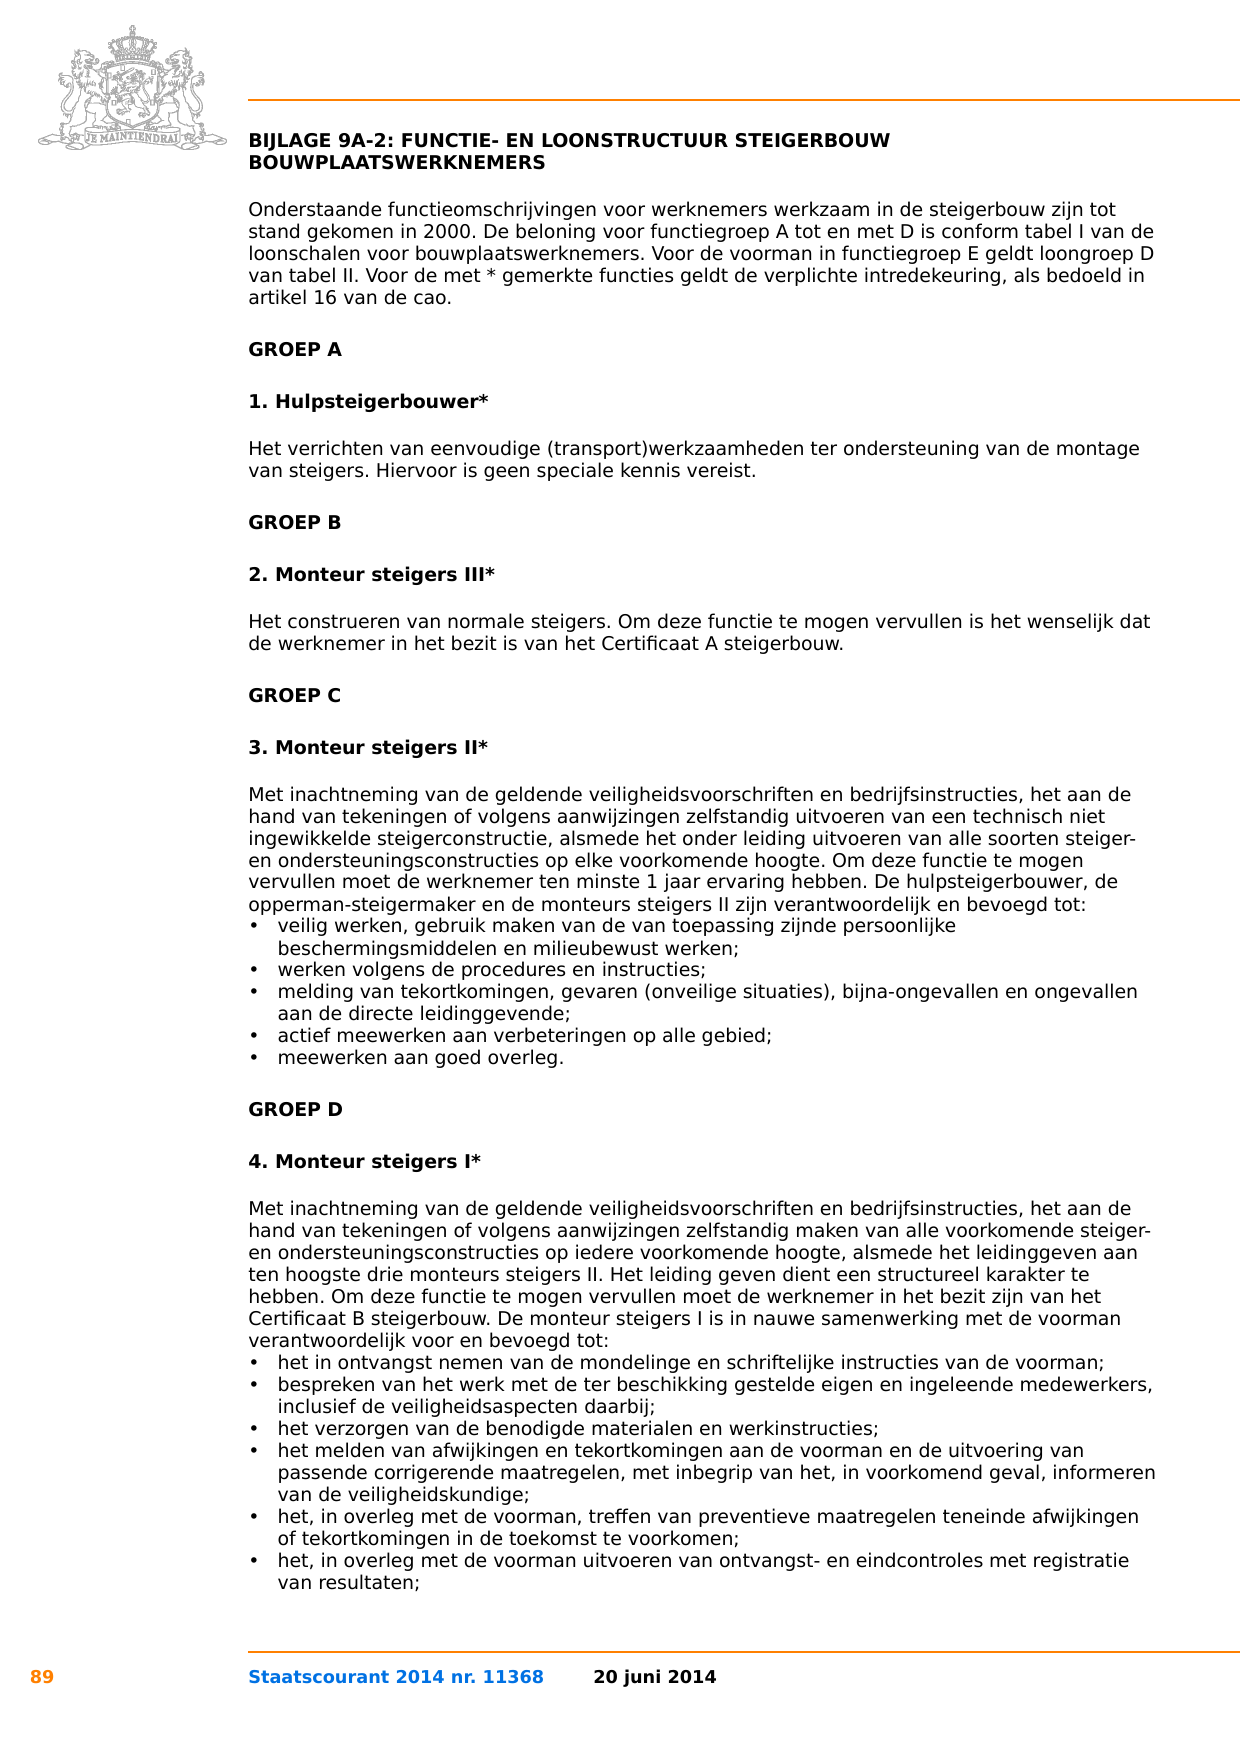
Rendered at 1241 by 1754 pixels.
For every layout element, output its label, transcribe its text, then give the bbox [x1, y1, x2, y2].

text • het, in overleg met de voorman, treffen van preventieve maatregelen teneinde afwijkingen of tekortkomingen in de toekomst te voorkomen; [248, 1506, 1163, 1550]
text • werken volgens de procedures en instructies; [248, 959, 1163, 981]
text Het construeren van normale steigers. Om deze functie te mogen vervullen is het wenselijk dat de werknemer in het bezit is van het Certificaat A steigerbouw. [248, 611, 1163, 654]
text • veilig werken, gebruik maken van de van toepassing zijnde persoonlijke beschermingsmiddelen en milieubewust werken; [248, 915, 1163, 959]
subtitle 3. Monteur steigers II* [248, 737, 1163, 758]
subtitle GROEP A [248, 339, 1163, 361]
text • het verzorgen van de benodigde materialen en werkinstructies; [248, 1418, 1163, 1440]
text Met inachtneming van de geldende veiligheidsvoorschriften en bedrijfsinstructies, het aan de hand van tekeningen of volgens aanwijzingen zelfstandig maken van alle voorkomende steiger- en ondersteuningsconstructies op iedere voorkomende hoogte, alsmede het leidinggeven aan ten hoogste drie monteurs steigers II. Het leiding geven dient een structureel karakter te hebben. Om deze functie te mogen vervullen moet de werknemer in het bezit zijn van het Certificaat B steigerbouw. De monteur steigers I is in nauwe samenwerking met de voorman verantwoordelijk voor en bevoegd tot: [248, 1198, 1163, 1352]
subtitle 2. Monteur steigers III* [248, 564, 1163, 586]
subtitle BIJLAGE 9A-2: FUNCTIE- EN LOONSTRUCTUUR STEIGERBOUW BOUWPLAATSWERKNEMERS [248, 130, 1163, 174]
text Onderstaande functieomschrijvingen voor werknemers werkzaam in de steigerbouw zijn tot stand gekomen in 2000. De beloning voor functiegroep A tot en met D is conform tabel I van de loonschalen voor bouwplaatswerknemers. Voor de voorman in functiegroep E geldt loongroep D van tabel II. Voor de met * gemerkte functies geldt de verplichte intredekeuring, als bedoeld in artikel 16 van de cao. [248, 199, 1163, 309]
picture [38, 25, 227, 150]
subtitle GROEP C [248, 684, 1163, 707]
subtitle 4. Monteur steigers I* [248, 1151, 1163, 1173]
text • bespreken van het werk met de ter beschikking gestelde eigen en ingeleende medewerkers, inclusief de veiligheidsaspecten daarbij; [248, 1374, 1163, 1418]
text • het melden van afwijkingen en tekortkomingen aan de voorman en de uitvoering van passende corrigerende maatregelen, met inbegrip van het, in voorkomend geval, informeren van de veiligheidskundige; [248, 1440, 1163, 1506]
text • melding van tekortkomingen, gevaren (onveilige situaties), bijna-ongevallen en ongevallen aan de directe leidinggevende; [248, 981, 1163, 1025]
subtitle GROEP D [248, 1099, 1163, 1121]
text • het in ontvangst nemen van de mondelinge en schriftelijke instructies van de voorman; [248, 1352, 1163, 1374]
subtitle 1. Hulpsteigerbouwer* [248, 391, 1163, 413]
text Het verrichten van eenvoudige (transport)werkzaamheden ter ondersteuning van de montage van steigers. Hiervoor is geen speciale kennis vereist. [248, 438, 1163, 482]
text • actief meewerken aan verbeteringen op alle gebied; [248, 1025, 1163, 1047]
text • het, in overleg met de voorman uitvoeren van ontvangst- en eindcontroles met registratie van resultaten; [248, 1550, 1163, 1594]
subtitle GROEP B [248, 512, 1163, 534]
text Met inachtneming van de geldende veiligheidsvoorschriften en bedrijfsinstructies, het aan de hand van tekeningen of volgens aanwijzingen zelfstandig uitvoeren van een technisch niet ingewikkelde steigerconstructie, alsmede het onder leiding uitvoeren van alle soorten steiger- en ondersteuningsconstructies op elke voorkomende hoogte. Om deze functie te mogen vervullen moet de werknemer ten minste 1 jaar ervaring hebben. De hulpsteigerbouwer, de opperman-steigermaker en de monteurs steigers II zijn verantwoordelijk en bevoegd tot: [248, 783, 1163, 915]
text • meewerken aan goed overleg. [248, 1047, 1163, 1069]
